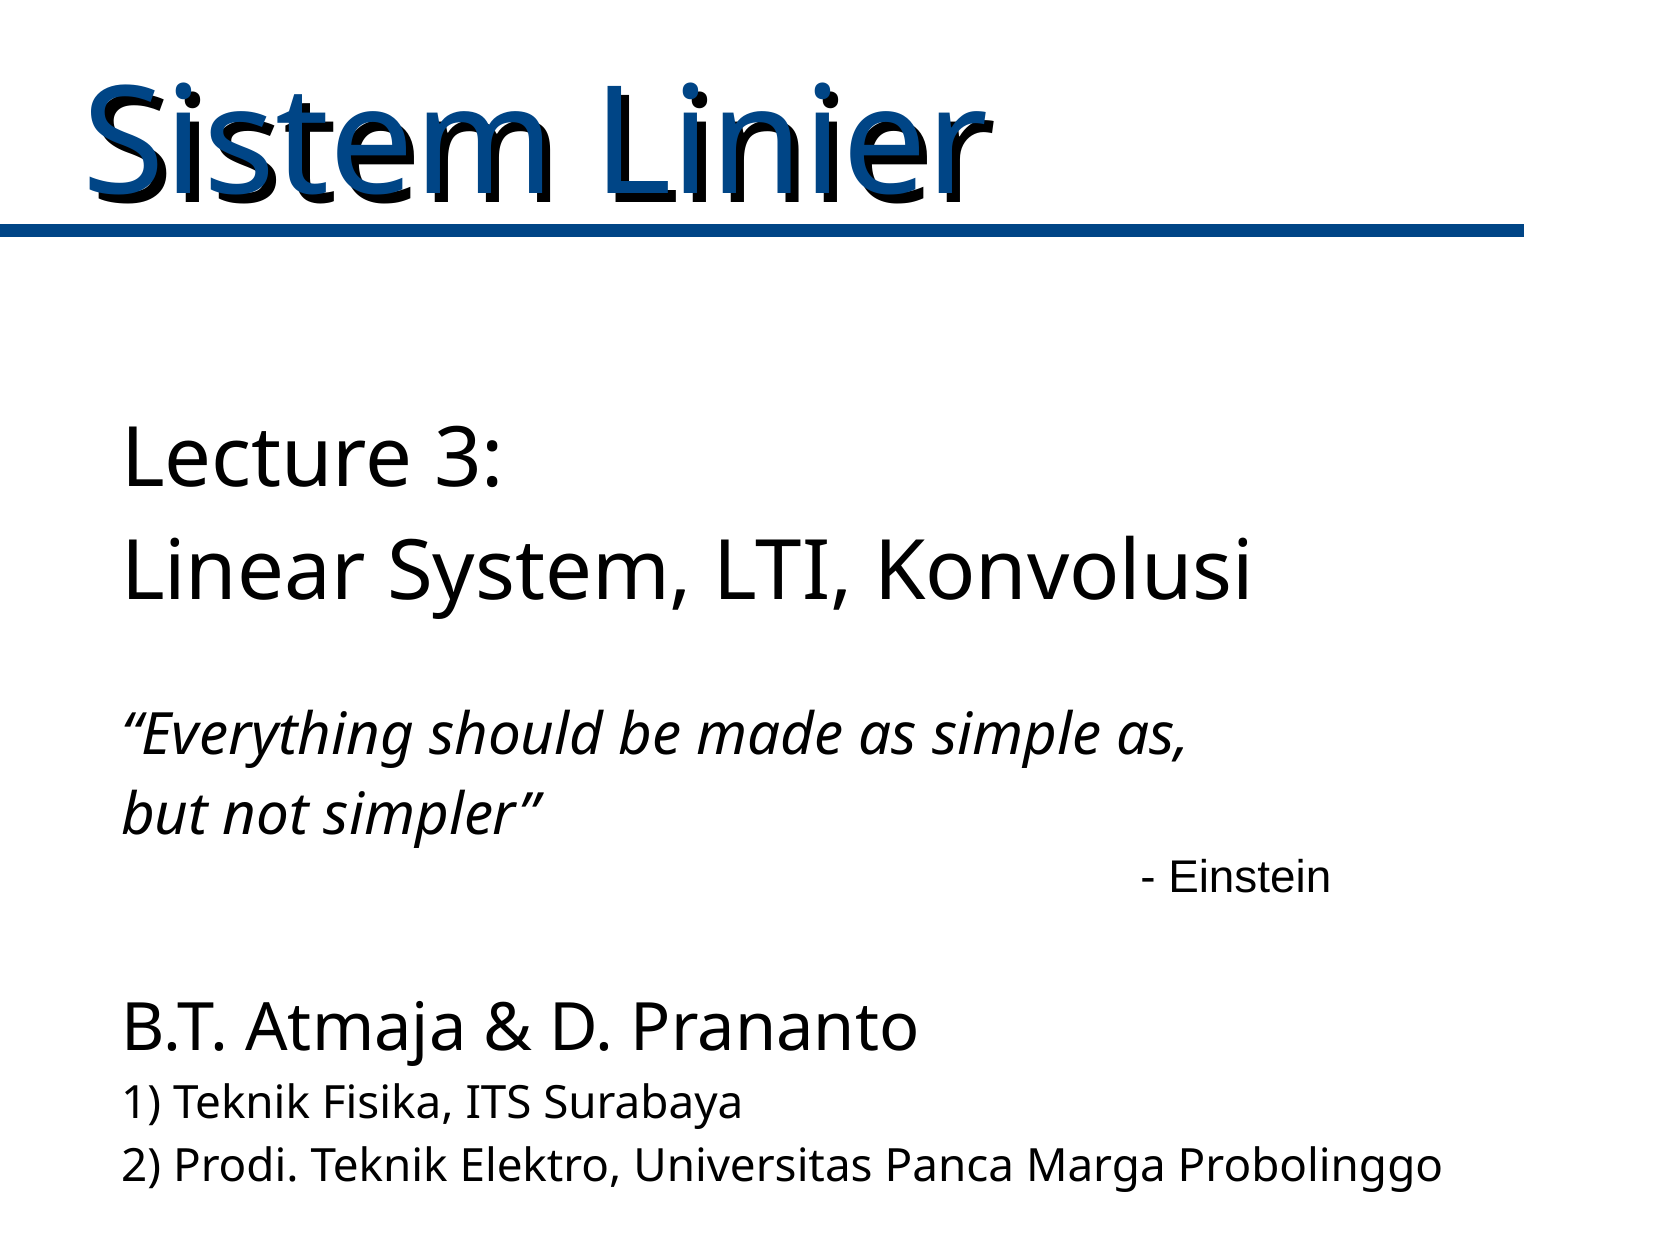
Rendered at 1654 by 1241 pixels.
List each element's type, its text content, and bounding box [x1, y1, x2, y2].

text_box B.T. Atmaja & D. Prananto 1) Teknik Fisika, ITS Surabaya 2) Prodi. Teknik Elektro, Universitas Panca Marga Probolinggo [106, 971, 1524, 1181]
text_box Lecture 3: Linear System, LTI, Konvolusi [106, 389, 1245, 685]
subtitle Sistem Linier [82, 35, 1235, 224]
text_box “Everything should be made as simple as, but not simpler” - Einstein [106, 685, 1347, 883]
text_box [0, 224, 1524, 237]
